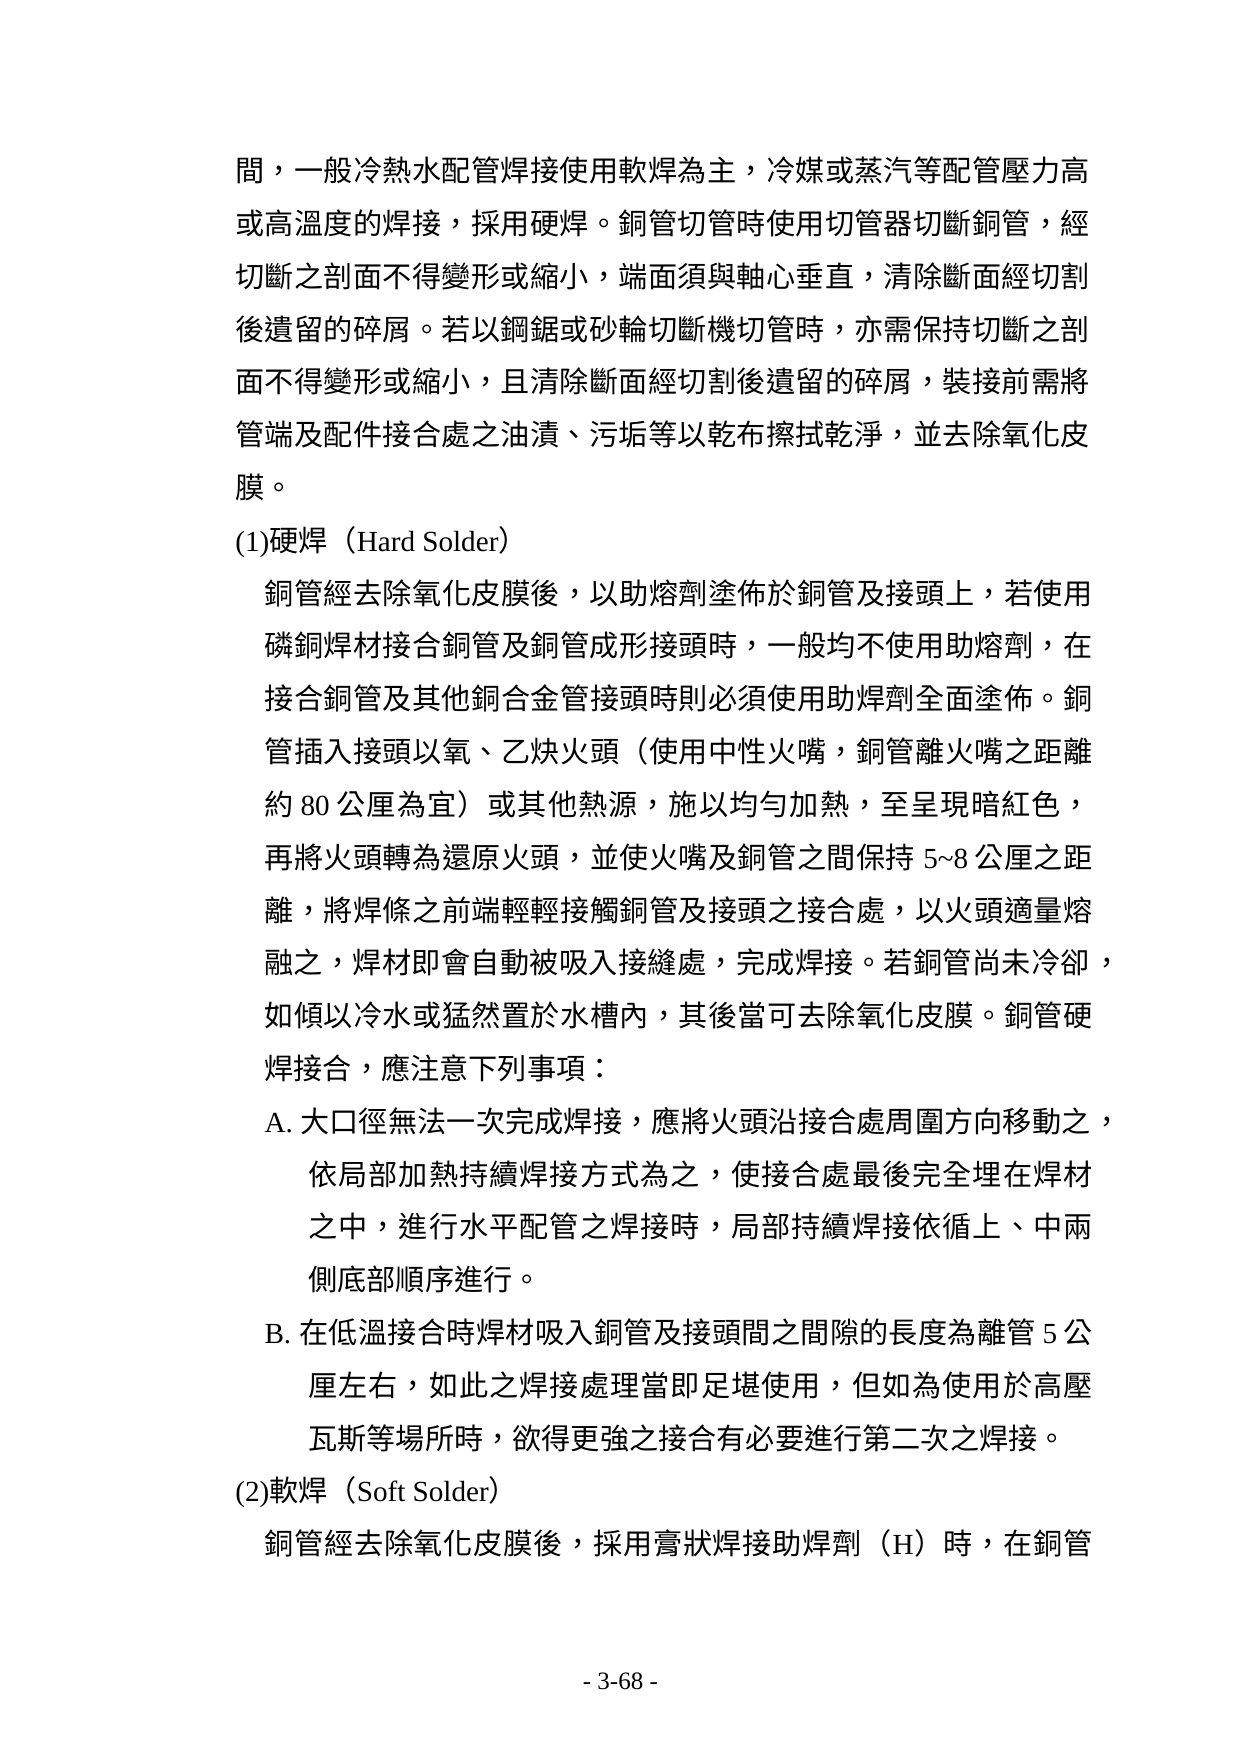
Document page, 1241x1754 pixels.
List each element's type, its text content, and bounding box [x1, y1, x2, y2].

text 間，一般冷熱水配管焊接使用軟焊為主，冷媒或蒸汽等配管壓力高或高溫度的焊接，採用硬焊。銅管切管時使用切管器切斷銅管，經切斷之剖面不得變形或縮小，端面須與軸心垂直，清除斷面經切割後遺留的碎屑。若以鋼鋸或砂輪切斷機切管時，亦需保持切斷之剖面不得變形或縮小，且清除斷面經切割後遺留的碎屑，裝接前需將管端及配件接合處之油漬、污垢等以乾布擦拭乾淨，並去除氧化皮膜。 [235, 148, 1092, 507]
text (2)軟焊（Soft Solder） [235, 1468, 1092, 1510]
text A. 大口徑無法一次完成焊接，應將火頭沿接合處周圍方向移動之，依局部加熱持續焊接方式為之，使接合處最後完全埋在焊材之中，進行水平配管之焊接時，局部持續焊接依循上、中兩側底部順序進行。 [264, 1098, 1092, 1299]
text B. 在低溫接合時焊材吸入銅管及接頭間之間隙的長度為離管5公厘左右，如此之焊接處理當即足堪使用，但如為使用於高壓瓦斯等場所時，欲得更強之接合有必要進行第二次之焊接。 [264, 1309, 1092, 1457]
text 銅管經去除氧化皮膜後，以助熔劑塗佈於銅管及接頭上，若使用磷銅焊材接合銅管及銅管成形接頭時，一般均不使用助熔劑，在接合銅管及其他銅合金管接頭時則必須使用助焊劑全面塗佈。銅管插入接頭以氧、乙炔火頭（使用中性火嘴，銅管離火嘴之距離約80公厘為宜）或其他熱源，施以均勻加熱，至呈現暗紅色，再將火頭轉為還原火頭，並使火嘴及銅管之間保持5~8公厘之距離，將焊條之前端輕輕接觸銅管及接頭之接合處，以火頭適量熔融之，焊材即會自動被吸入接縫處，完成焊接。若銅管尚未冷卻，如傾以冷水或猛然置於水槽內，其後當可去除氧化皮膜。銅管硬焊接合，應注意下列事項： [264, 570, 1092, 1088]
text 銅管經去除氧化皮膜後，採用膏狀焊接助焊劑（H）時，在銅管 [264, 1521, 1092, 1563]
text (1)硬焊（Hard Solder） [235, 517, 1092, 560]
